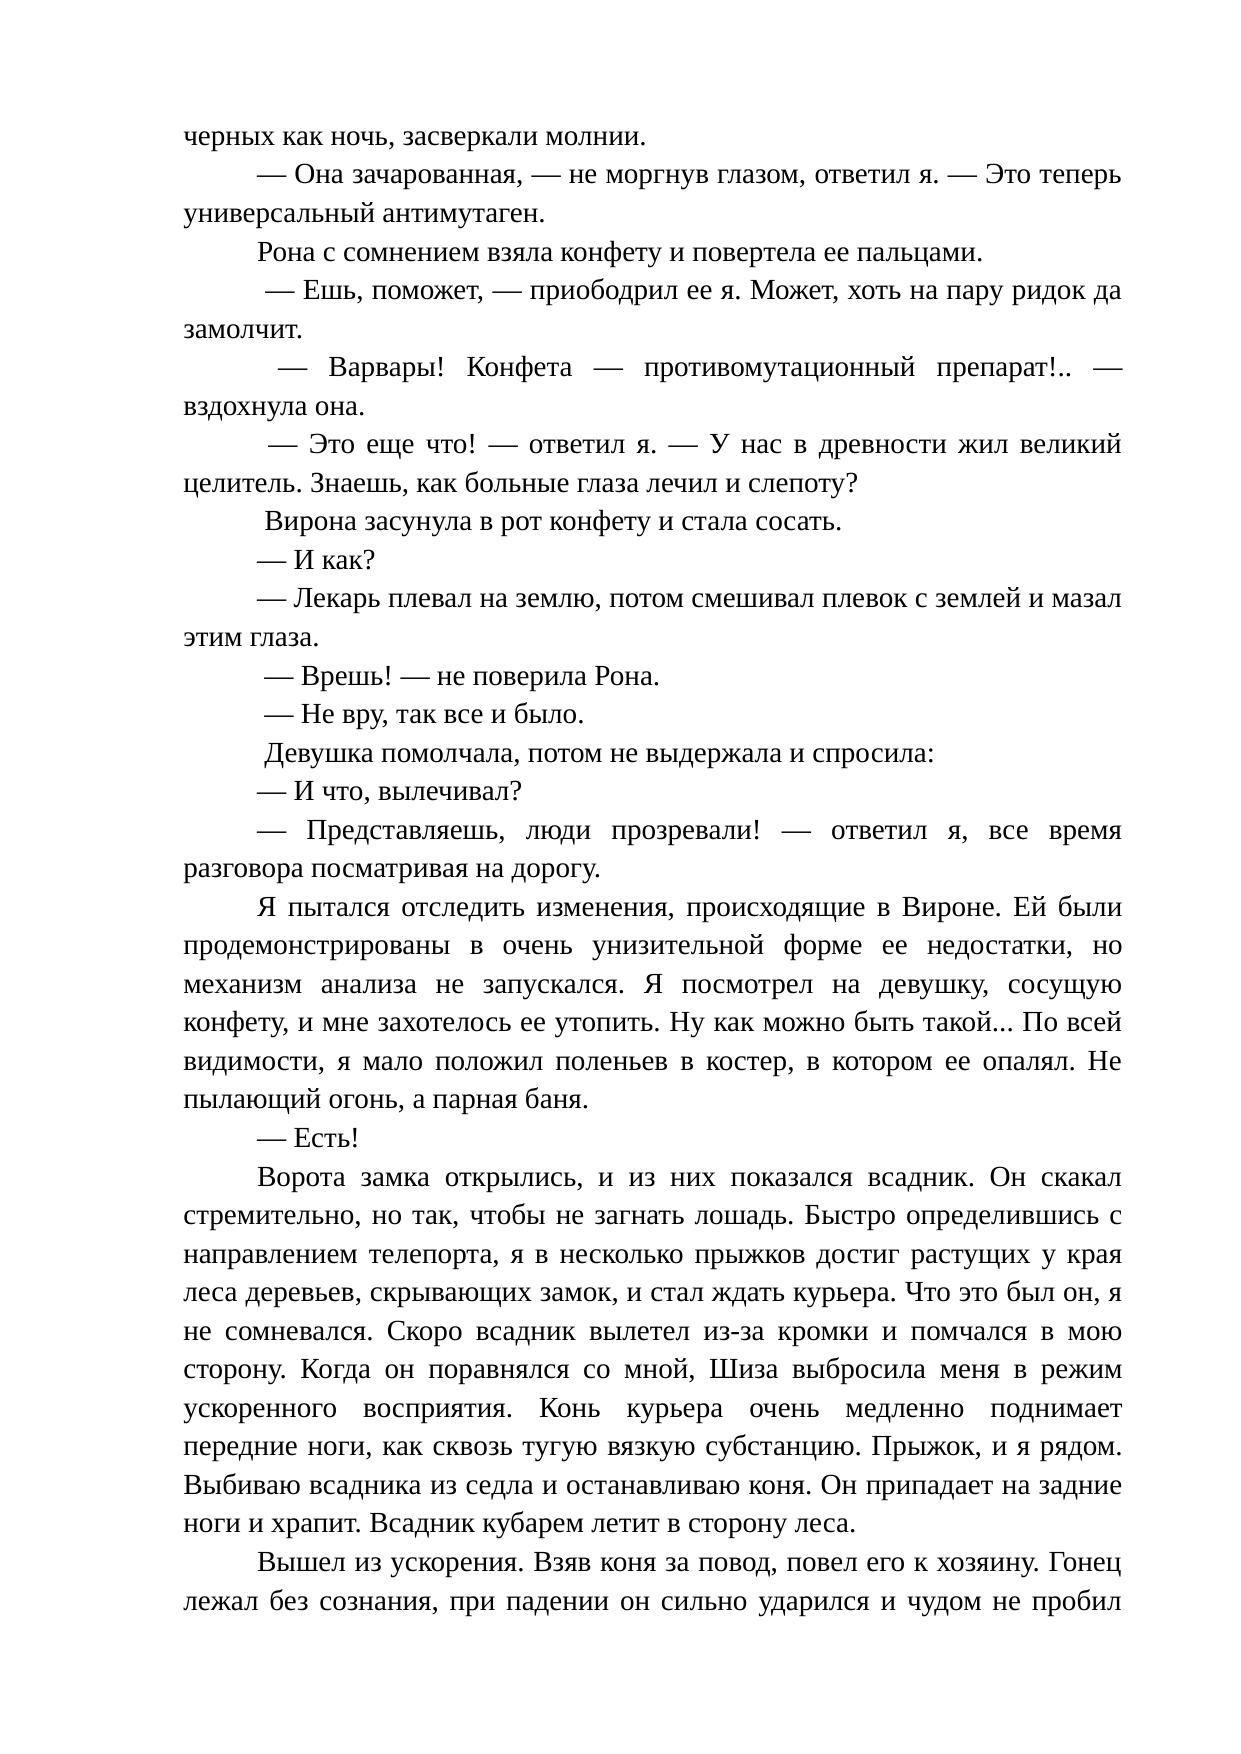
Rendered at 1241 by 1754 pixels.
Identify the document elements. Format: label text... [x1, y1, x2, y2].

text Рона с сомнением взяла конфету и повертела ее пальцами. [183, 234, 1123, 267]
text — Врешь! — не поверила Рона. [183, 658, 1123, 691]
text Я пытался отследить изменения, происходящие в Вироне. Ей были продемонстрированы в очень унизительной форме ее недостатки, но механизм анализа не запускался. Я посмотрел на девушку, сосущую конфету, и мне захотелось ее утопить. Ну как можно быть такой... По всей видимости, я мало положил поленьев в костер, в котором ее опалял. Не пылающий огонь, а парная баня. [183, 889, 1123, 1115]
text — Она зачарованная, — не моргнув глазом, ответил я. — Это теперь универсальный антимутаген. [183, 157, 1123, 229]
text — И как? [183, 542, 1123, 576]
text — И что, вылечивал? [183, 773, 1123, 807]
text — Это еще что! — ответил я. — У нас в древности жил великий целитель. Знаешь, как больные глаза лечил и слепоту? [183, 426, 1123, 498]
text — Лекарь плевал на землю, потом смешивал плевок с землей и мазал этим глаза. [183, 581, 1123, 653]
text — Есть! [183, 1120, 1123, 1154]
text Вышел из ускорения. Взяв коня за повод, повел его к хозяину. Гонец лежал без сознания, при падении он сильно ударился и чудом не пробил [183, 1544, 1123, 1616]
text Ворота замка открылись, и из них показался всадник. Он скакал стремительно, но так, чтобы не загнать лошадь. Быстро определившись с направлением телепорта, я в несколько прыжков достиг растущих у края леса деревьев, скрывающих замок, и стал ждать курьера. Что это был он, я не сомневался. Скоро всадник вылетел из-за кромки и помчался в мою сторону. Когда он поравнялся со мной, Шиза выбросила меня в режим ускоренного восприятия. Конь курьера очень медленно поднимает передние ноги, как сквозь тугую вязкую субстанцию. Прыжок, и я рядом. Выбиваю всадника из седла и останавливаю коня. Он припадает на задние ноги и храпит. Всадник кубарем летит в сторону леса. [183, 1159, 1123, 1539]
text Девушка помолчала, потом не выдержала и спросила: [183, 735, 1123, 768]
text — Ешь, поможет, — приободрил ее я. Может, хоть на пару ридок да замолчит. [183, 272, 1123, 344]
text черных как ночь, засверкали молнии. [183, 118, 1123, 152]
text Вирона засунула в рот конфету и стала сосать. [183, 503, 1123, 537]
text — Варвары! Конфета — противомутационный препарат!.. —вздохнула она. [183, 349, 1123, 421]
text — Представляешь, люди прозревали! — ответил я, все время разговора посматривая на дорогу. [183, 812, 1123, 884]
text — Не вру, так все и было. [183, 696, 1123, 730]
